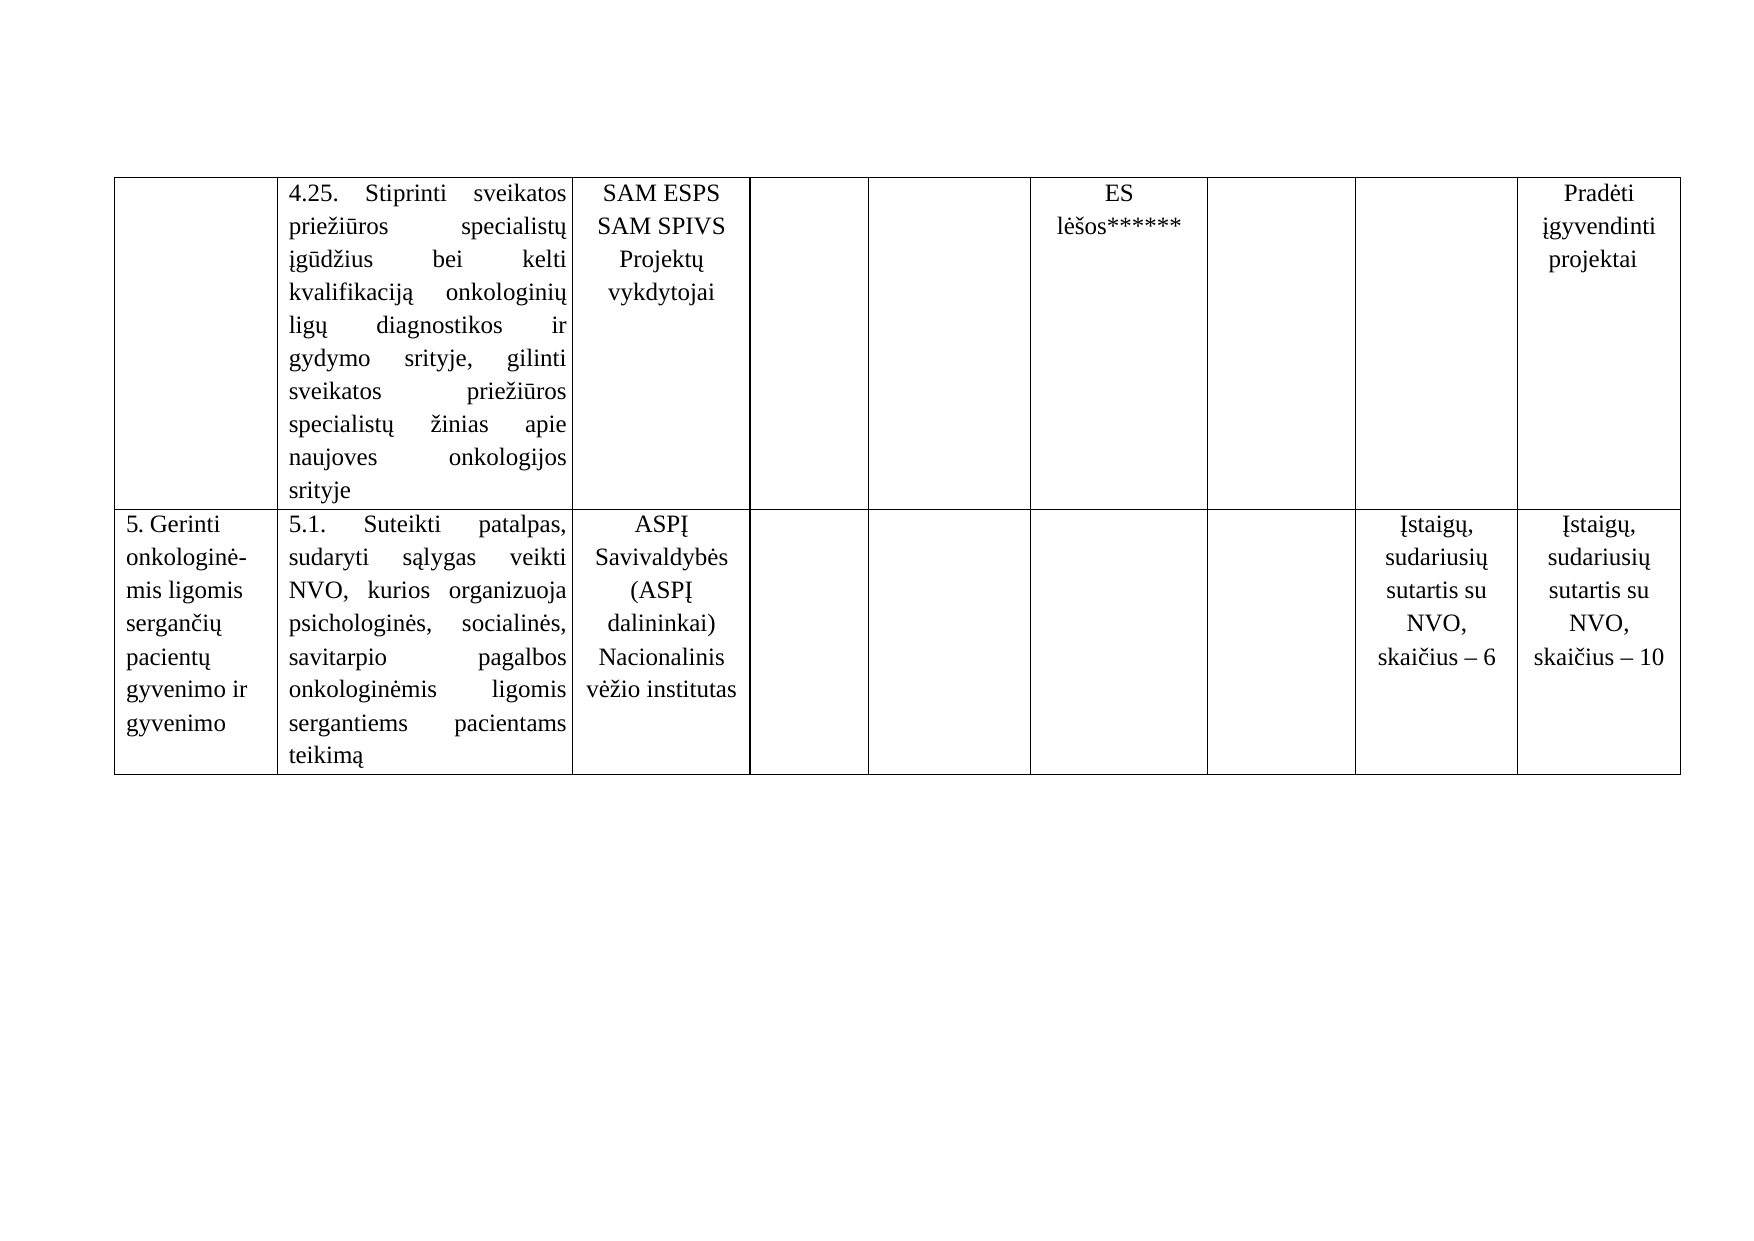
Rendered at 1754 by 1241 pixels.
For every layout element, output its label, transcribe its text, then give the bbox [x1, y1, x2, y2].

table_cell Pradėti įgyvendinti projektai [1518, 178, 1680, 508]
table_cell 5. Gerinti onkologinė-mis ligomis sergančių pacientų gyvenimo ir gyvenimo [115, 510, 277, 774]
table_cell ASPĮ Savivaldybės (ASPĮ dalininkai) Nacionalinis vėžio institutas [573, 510, 749, 774]
table_cell [1356, 178, 1517, 508]
table_cell [869, 178, 1030, 508]
table_cell [869, 510, 1030, 774]
table_cell [751, 178, 868, 508]
table_cell Įstaigų, sudariusių sutartis su NVO, skaičius – 10 [1518, 510, 1680, 774]
table_cell [115, 178, 277, 508]
table_cell [751, 510, 868, 774]
table_cell Įstaigų, sudariusių sutartis su NVO, skaičius – 6 [1356, 510, 1517, 774]
table_cell ES lėšos****** [1031, 178, 1207, 508]
table_cell 4.25. Stiprinti sveikatos priežiūros specialistų įgūdžius bei kelti kvalifikaciją onkologinių ligų diagnostikos ir gydymo srityje, gilinti sveikatos priežiūros specialistų žinias apie naujoves onkologijos srityje [278, 178, 572, 508]
table_cell [1208, 510, 1355, 774]
table_cell SAM ESPS SAM SPIVS Projektų vykdytojai [573, 178, 749, 508]
table_cell 5.1. Suteikti patalpas, sudaryti sąlygas veikti NVO, kurios organizuoja psichologinės, socialinės, savitarpio pagalbos onkologinėmis ligomis sergantiems pacientams teikimą [278, 510, 572, 774]
table_cell [1031, 510, 1207, 774]
table_cell [1208, 178, 1355, 508]
